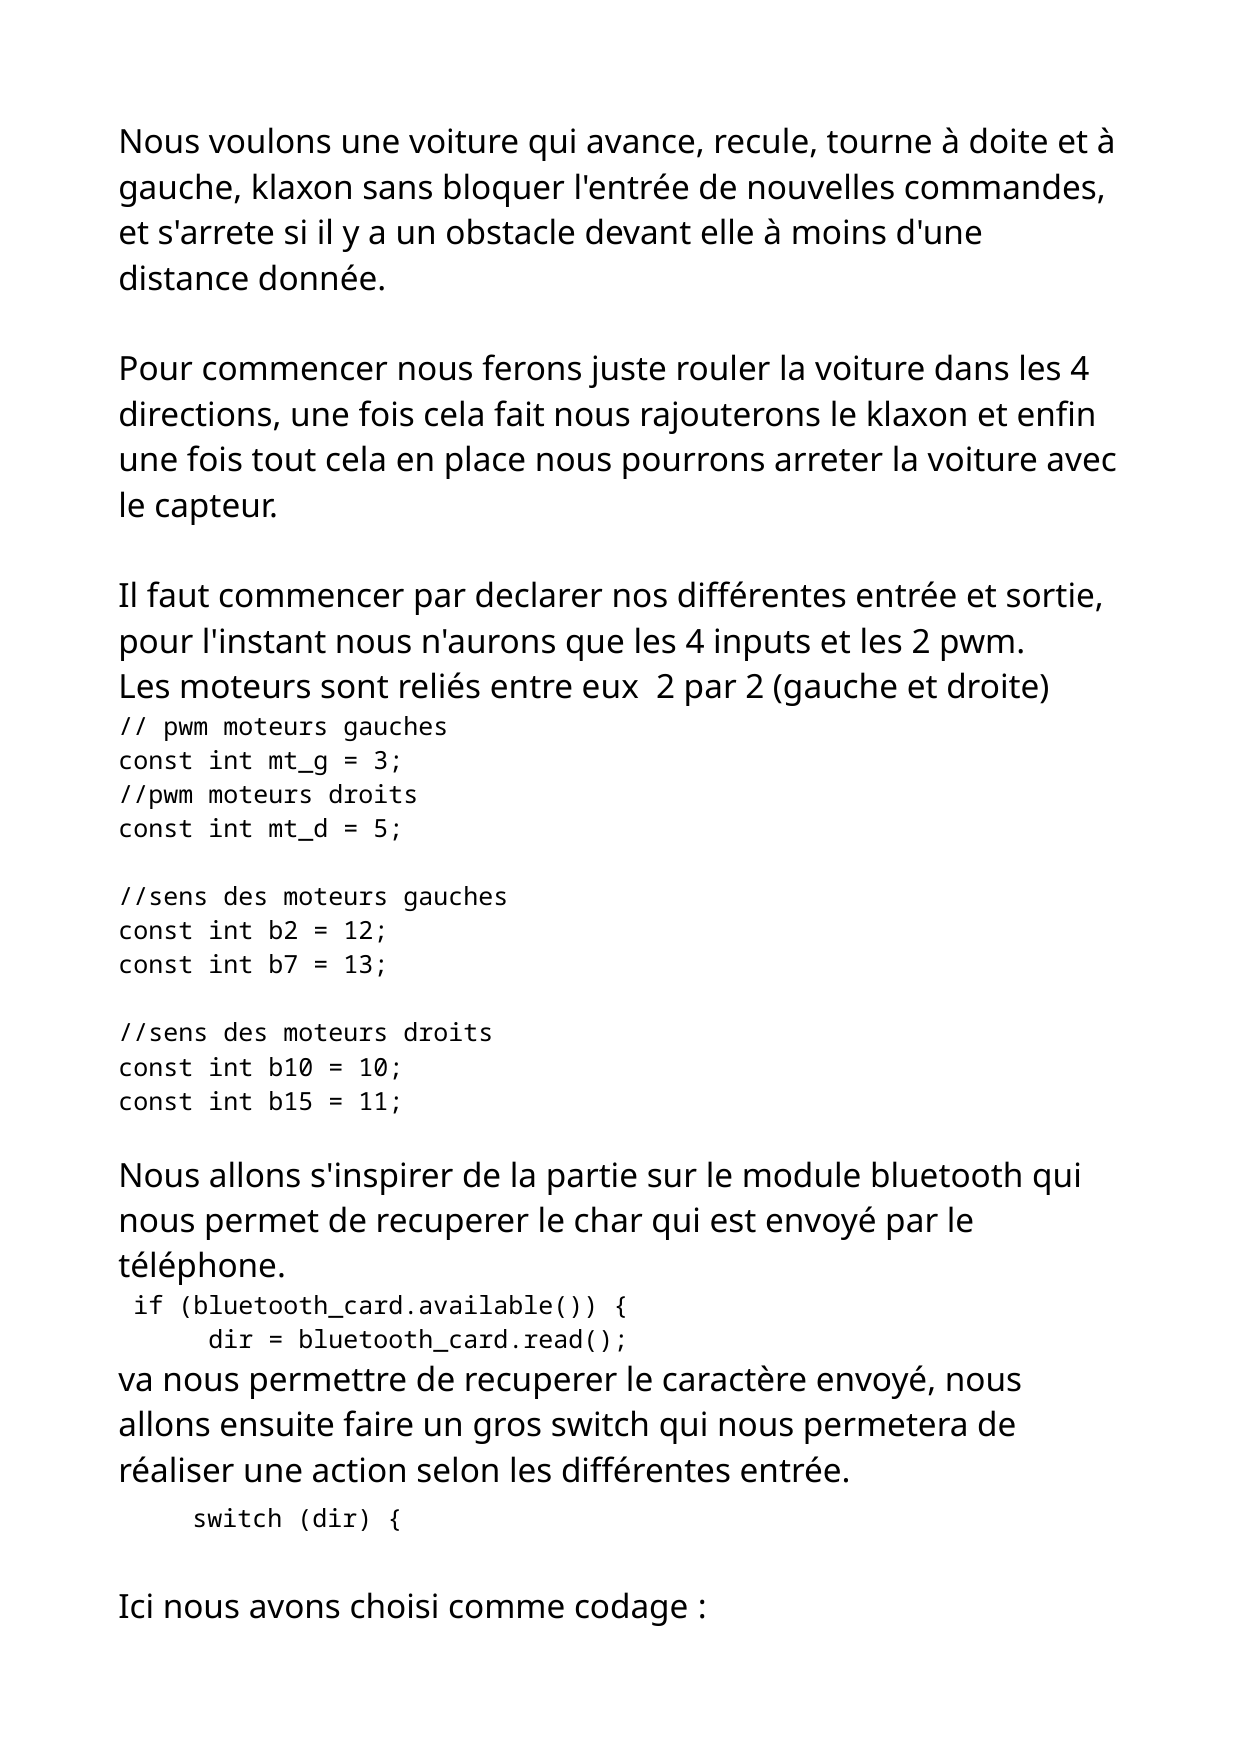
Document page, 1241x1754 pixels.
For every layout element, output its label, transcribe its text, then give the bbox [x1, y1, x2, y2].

text Ici nous avons choisi comme codage : [118, 1583, 1122, 1628]
text //sens des moteurs gauches [118, 879, 1122, 913]
text const int mt_d = 5; [118, 811, 1122, 845]
text const int mt_g = 3; [118, 743, 1122, 777]
text const int b10 = 10; [118, 1049, 1122, 1083]
text va nous permettre de recuperer le caractère envoyé, nous allons ensuite faire un gros switch qui nous permetera de réaliser une action selon les différentes entrée. switch (dir) { [118, 1356, 1122, 1537]
text //sens des moteurs droits [118, 1015, 1122, 1049]
text Nous allons s'inspirer de la partie sur le module bluetooth qui nous permet de recuperer le char qui est envoyé par le téléphone. if (bluetooth_card.available()) { [118, 1151, 1122, 1322]
text const int b15 = 11; [118, 1083, 1122, 1117]
text Les moteurs sont reliés entre eux 2 par 2 (gauche et droite) // pwm moteurs gauches [118, 663, 1122, 743]
text const int b7 = 13; [118, 947, 1122, 981]
text //pwm moteurs droits [118, 777, 1122, 811]
text const int b2 = 12; [118, 913, 1122, 947]
text Il faut commencer par declarer nos différentes entrée et sortie, pour l'instant nous n'aurons que les 4 inputs et les 2 pwm. [118, 572, 1122, 663]
text Pour commencer nous ferons juste rouler la voiture dans les 4 directions, une fois cela fait nous rajouterons le klaxon et enfin une fois tout cela en place nous pourrons arreter la voiture avec le capteur. [118, 345, 1122, 527]
text Nous voulons une voiture qui avance, recule, tourne à doite et à gauche, klaxon sans bloquer l'entrée de nouvelles commandes, et s'arrete si il y a un obstacle devant elle à moins d'une distance donnée. [118, 118, 1122, 300]
text dir = bluetooth_card.read(); [118, 1322, 1122, 1356]
